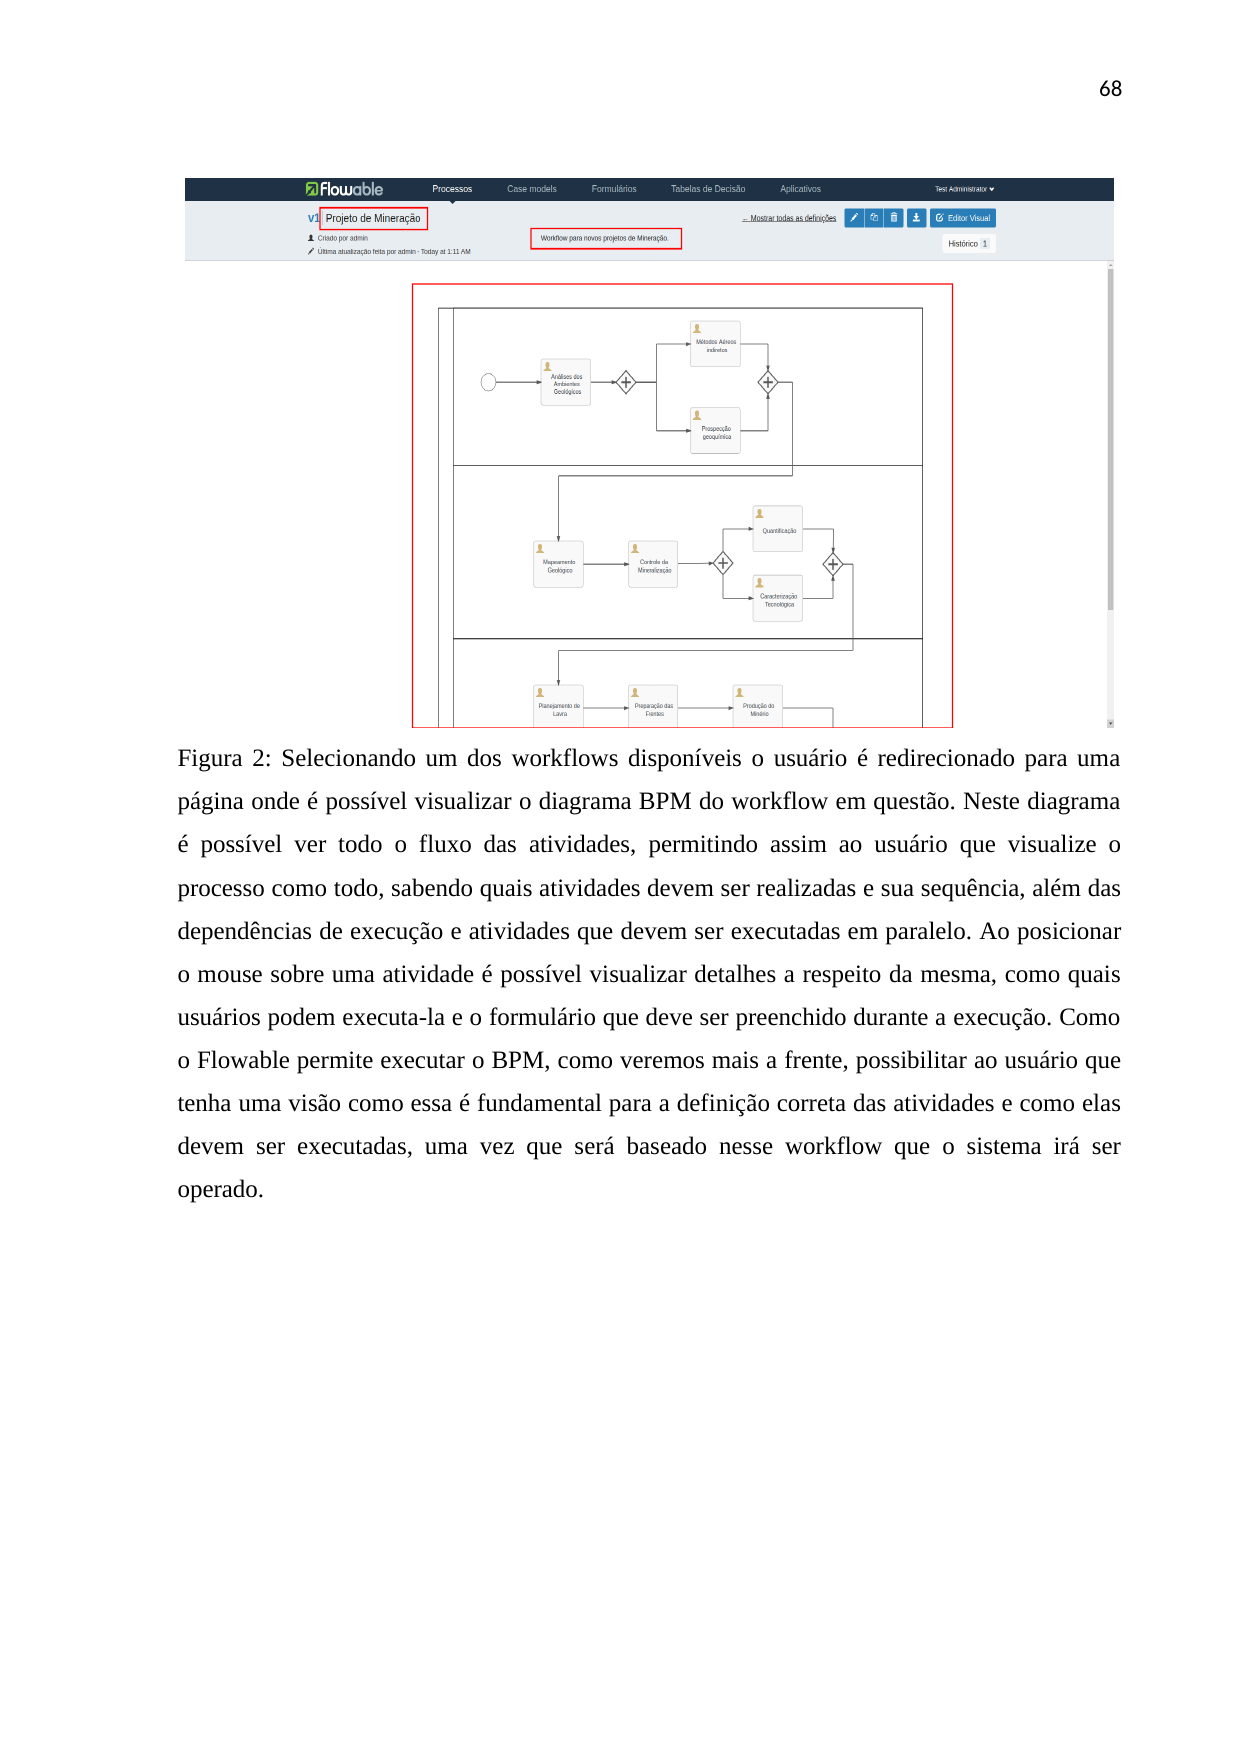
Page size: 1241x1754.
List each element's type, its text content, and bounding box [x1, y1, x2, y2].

text Figura 2: Selecionando um dos workflows disponíveis o usuário é redirecionado para uma página onde é possível visualizar o diagrama BPM do workflow em questão. Neste diagrama é possível ver todo o fluxo das atividades, permitindo assim ao usuário que visualize o processo como todo, sabendo quais atividades devem ser realizadas e sua sequência, além das dependências de execução e atividades que devem ser executadas em paralelo. Ao posicionar o mouse sobre uma atividade é possível visualizar detalhes a respeito da mesma, como quais usuários podem executa-la e o formulário que deve ser preenchido durante a execução. Como o Flowable permite executar o BPM, como veremos mais a frente, possibilitar ao usuário que tenha uma visão como essa é fundamental para a definição correta das atividades e como elas devem ser executadas, uma vez que será baseado nesse workflow que o sistema irá ser operado. [177, 729, 1122, 1203]
picture [185, 177, 1114, 729]
